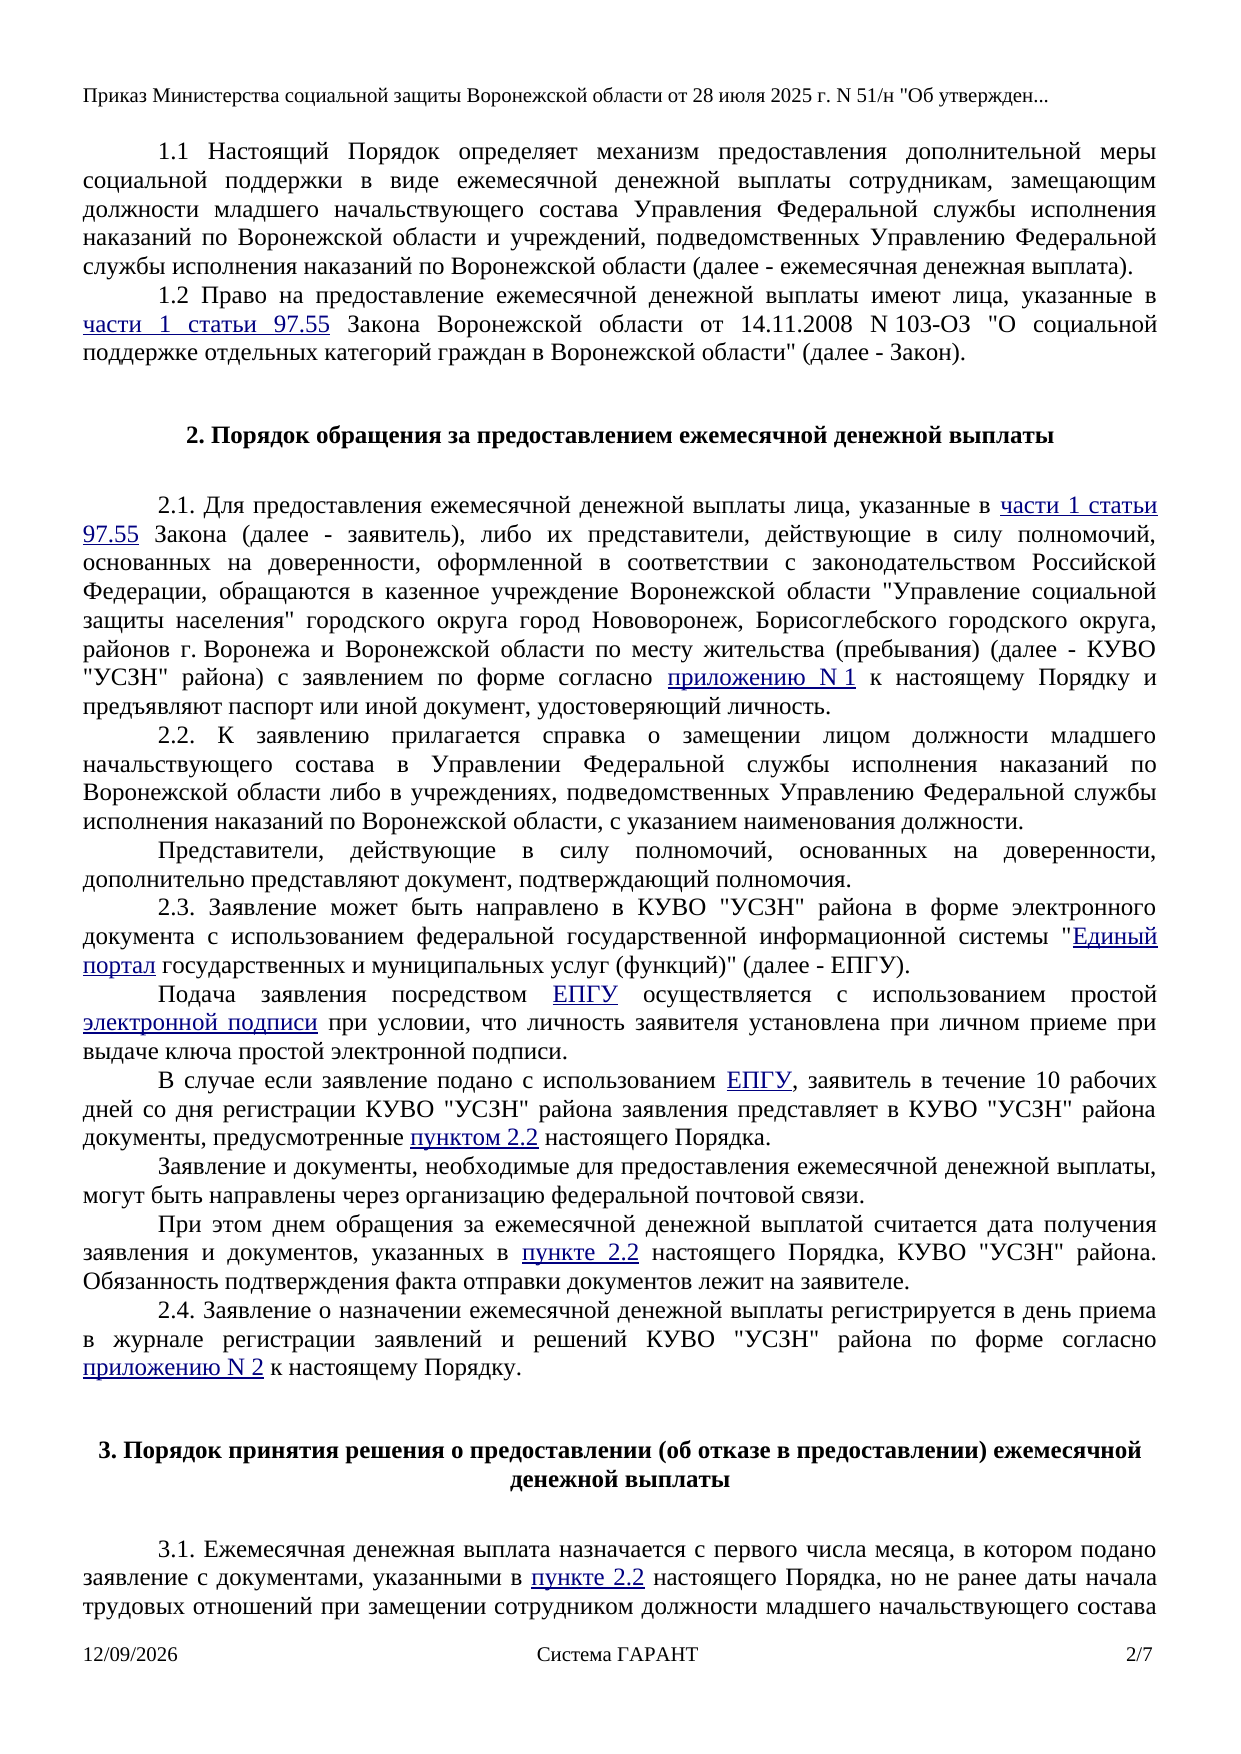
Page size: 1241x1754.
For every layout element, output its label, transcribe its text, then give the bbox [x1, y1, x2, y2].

text 3.1. Ежемесячная денежная выплата назначается с первого числа месяца, в котором подано заявление с документами, указанными в пункте 2.2 настоящего Порядка, но не ранее даты начала трудовых отношений при замещении сотрудником должности младшего начальствующего состава [83, 1534, 1157, 1620]
text 2.3. Заявление может быть направлено в КУВО "УСЗН" района в форме электронного документа с использованием федеральной государственной информационной системы "Единый портал государственных и муниципальных услуг (функций)" (далее - ЕПГУ). [83, 892, 1157, 979]
text Заявление и документы, необходимые для предоставления ежемесячной денежной выплаты, могут быть направлены через организацию федеральной почтовой связи. [83, 1151, 1157, 1209]
subtitle 3. Порядок принятия решения о предоставлении (об отказе в предоставлении) ежемесячной денежной выплаты [83, 1435, 1157, 1492]
text При этом днем обращения за ежемесячной денежной выплатой считается дата получения заявления и документов, указанных в пункте 2.2 настоящего Порядка, КУВО "УСЗН" района. Обязанность подтверждения факта отправки документов лежит на заявителе. [83, 1209, 1157, 1295]
text В случае если заявление подано с использованием ЕПГУ, заявитель в течение 10 рабочих дней со дня регистрации КУВО "УСЗН" района заявления представляет в КУВО "УСЗН" района документы, предусмотренные пунктом 2.2 настоящего Порядка. [83, 1065, 1157, 1151]
text 2.4. Заявление о назначении ежемесячной денежной выплаты регистрируется в день приема в журнале регистрации заявлений и решений КУВО "УСЗН" района по форме согласно приложению N 2 к настоящему Порядку. [83, 1295, 1157, 1381]
text 1.1 Настоящий Порядок определяет механизм предоставления дополнительной меры социальной поддержки в виде ежемесячной денежной выплаты сотрудникам, замещающим должности младшего начальствующего состава Управления Федеральной службы исполнения наказаний по Воронежской области и учреждений, подведомственных Управлению Федеральной службы исполнения наказаний по Воронежской области (далее - ежемесячная денежная выплата). [83, 136, 1157, 280]
text 2.1. Для предоставления ежемесячной денежной выплаты лица, указанные в части 1 статьи 97.55 Закона (далее - заявитель), либо их представители, действующие в силу полномочий, основанных на доверенности, оформленной в соответствии с законодательством Российской Федерации, обращаются в казенное учреждение Воронежской области "Управление социальной защиты населения" городского округа город Нововоронеж, Борисоглебского городского округа, районов г. Воронежа и Воронежской области по месту жительства (пребывания) (далее - КУВО "УСЗН" района) с заявлением по форме согласно приложению N 1 к настоящему Порядку и предъявляют паспорт или иной документ, удостоверяющий личность. [83, 490, 1157, 720]
text 2.2. К заявлению прилагается справка о замещении лицом должности младшего начальствующего состава в Управлении Федеральной службы исполнения наказаний по Воронежской области либо в учреждениях, подведомственных Управлению Федеральной службы исполнения наказаний по Воронежской области, с указанием наименования должности. [83, 720, 1157, 835]
text Подача заявления посредством ЕПГУ осуществляется с использованием простой электронной подписи при условии, что личность заявителя установлена при личном приеме при выдаче ключа простой электронной подписи. [83, 979, 1157, 1065]
text 1.2 Право на предоставление ежемесячной денежной выплаты имеют лица, указанные в части 1 статьи 97.55 Закона Воронежской области от 14.11.2008 N 103-ОЗ "О социальной поддержке отдельных категорий граждан в Воронежской области" (далее - Закон). [83, 280, 1157, 366]
text Представители, действующие в силу полномочий, основанных на доверенности, дополнительно представляют документ, подтверждающий полномочия. [83, 835, 1157, 892]
subtitle 2. Порядок обращения за предоставлением ежемесячной денежной выплаты [83, 420, 1157, 449]
